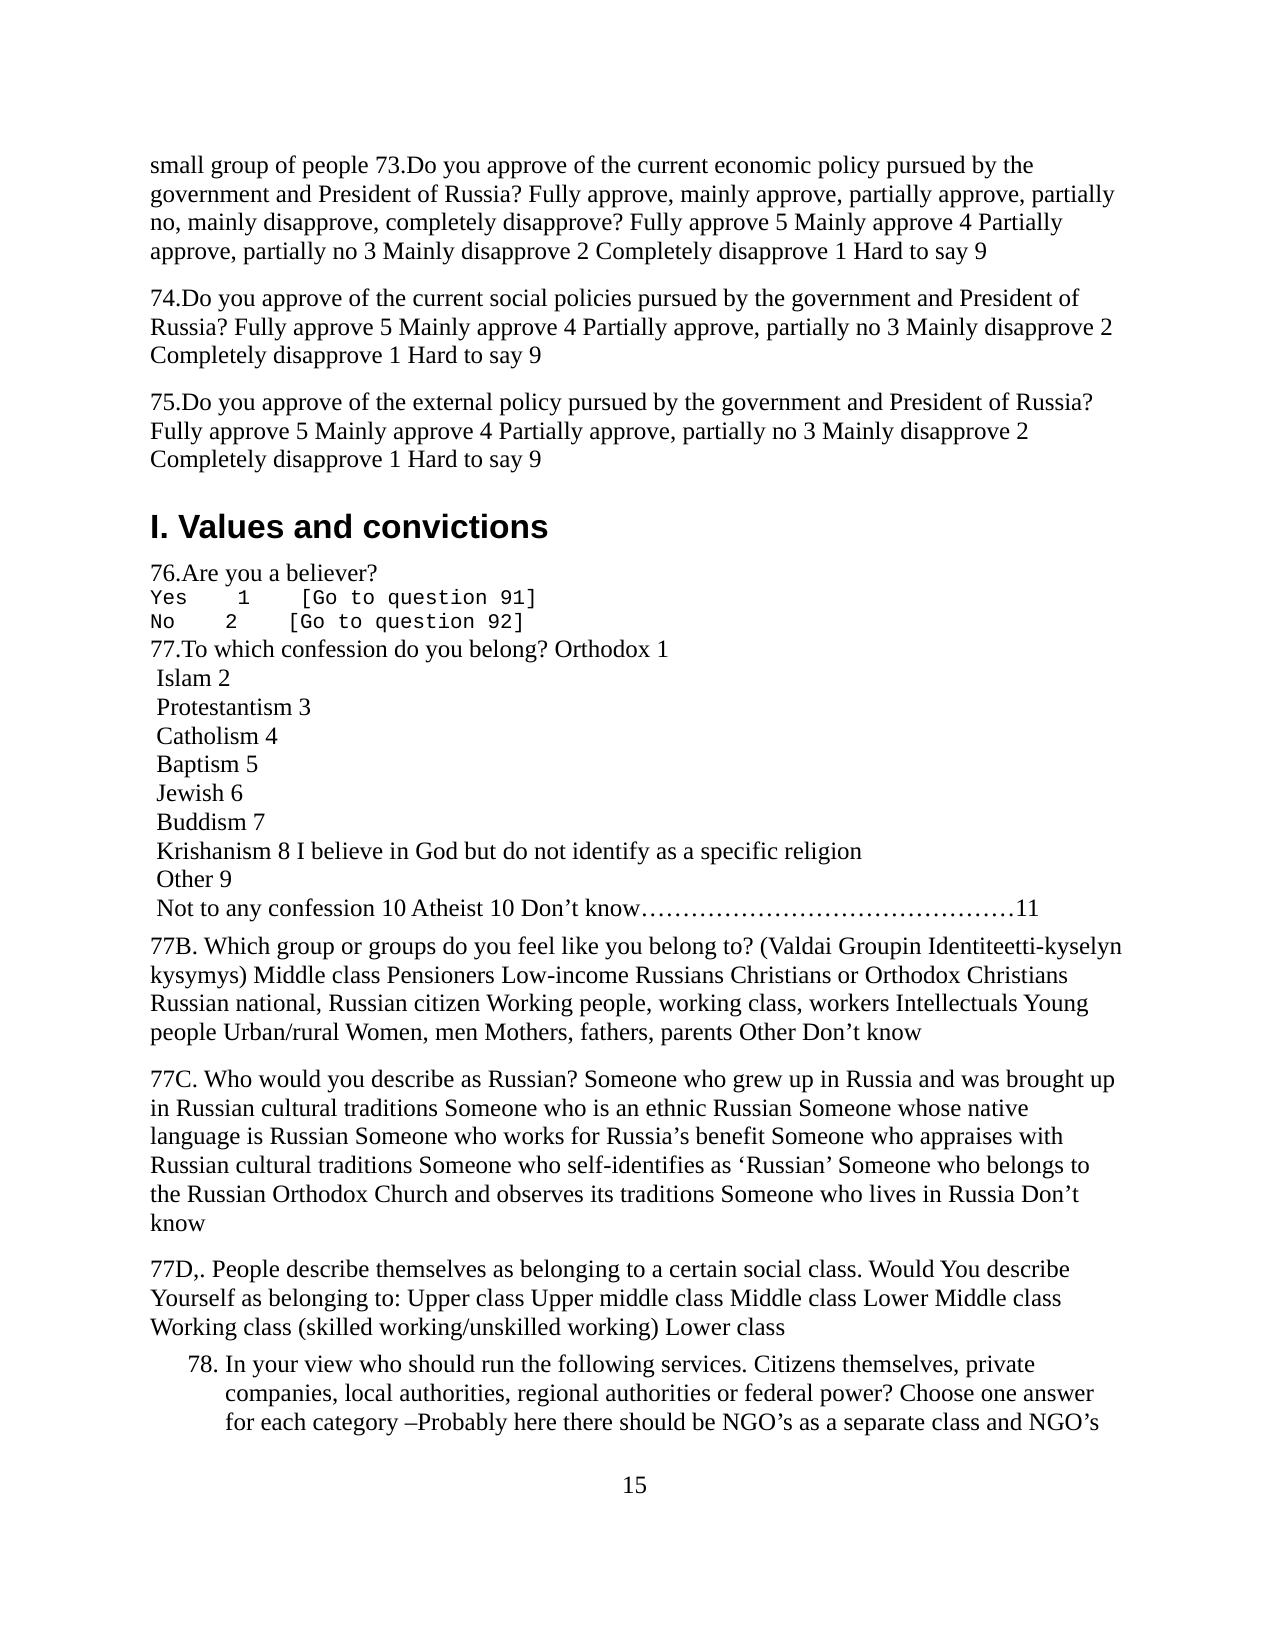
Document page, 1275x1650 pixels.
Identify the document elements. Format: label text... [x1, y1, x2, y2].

text 77.To which confession do you belong? Orthodox 1 Islam 2 Protestantism 3 Catholism 4 Baptism 5 Jewish 6 Buddism 7 Krishanism 8 I believe in God but do not identify as a specific religion Other 9 Not to any confession 10 Atheist 10 Don’t know………………………………………11 [150, 634, 1125, 922]
text No 2 [Go to question 92] [150, 611, 1125, 634]
text Yes 1 [Go to question 91] [150, 587, 1125, 611]
text 76.Are you a believer? [150, 558, 1125, 587]
list In your view who should run the following services. Citizens themselves, private companies, local authorities, regional authorities or federal power? Choose one answer for each category –Probably here there should be NGO’s as a separate class and NGO’s [187, 1349, 1125, 1436]
text 74.Do you approve of the current social policies pursued by the government and President of Russia? Fully approve 5 Mainly approve 4 Partially approve, partially no 3 Mainly disapprove 2 Completely disapprove 1 Hard to say 9 [150, 283, 1125, 369]
text 77B. Which group or groups do you feel like you belong to? (Valdai Groupin Identiteetti-kyselyn kysymys) Middle class Pensioners Low-income Russians Christians or Orthodox Christians Russian national, Russian citizen Working people, working class, workers Intellectuals Young people Urban/rural Women, men Mothers, fathers, parents Other Don’t know [150, 931, 1125, 1046]
subtitle I. Values and convictions [150, 507, 1125, 546]
text 75.Do you approve of the external policy pursued by the government and President of Russia? Fully approve 5 Mainly approve 4 Partially approve, partially no 3 Mainly disapprove 2 Completely disapprove 1 Hard to say 9 [150, 387, 1125, 473]
text small group of people 73.Do you approve of the current economic policy pursued by the government and President of Russia? Fully approve, mainly approve, partially approve, partially no, mainly disapprove, completely disapprove? Fully approve 5 Mainly approve 4 Partially approve, partially no 3 Mainly disapprove 2 Completely disapprove 1 Hard to say 9 [150, 150, 1125, 265]
text 77C. Who would you describe as Russian? Someone who grew up in Russia and was brought up in Russian cultural traditions Someone who is an ethnic Russian Someone whose native language is Russian Someone who works for Russia’s benefit Someone who appraises with Russian cultural traditions Someone who self-identifies as ‘Russian’ Someone who belongs to the Russian Orthodox Church and observes its traditions Someone who lives in Russia Don’t know [150, 1064, 1125, 1236]
text 77D,. People describe themselves as belonging to a certain social class. Would You describe Yourself as belonging to: Upper class Upper middle class Middle class Lower Middle class Working class (skilled working/unskilled working) Lower class [150, 1254, 1125, 1341]
